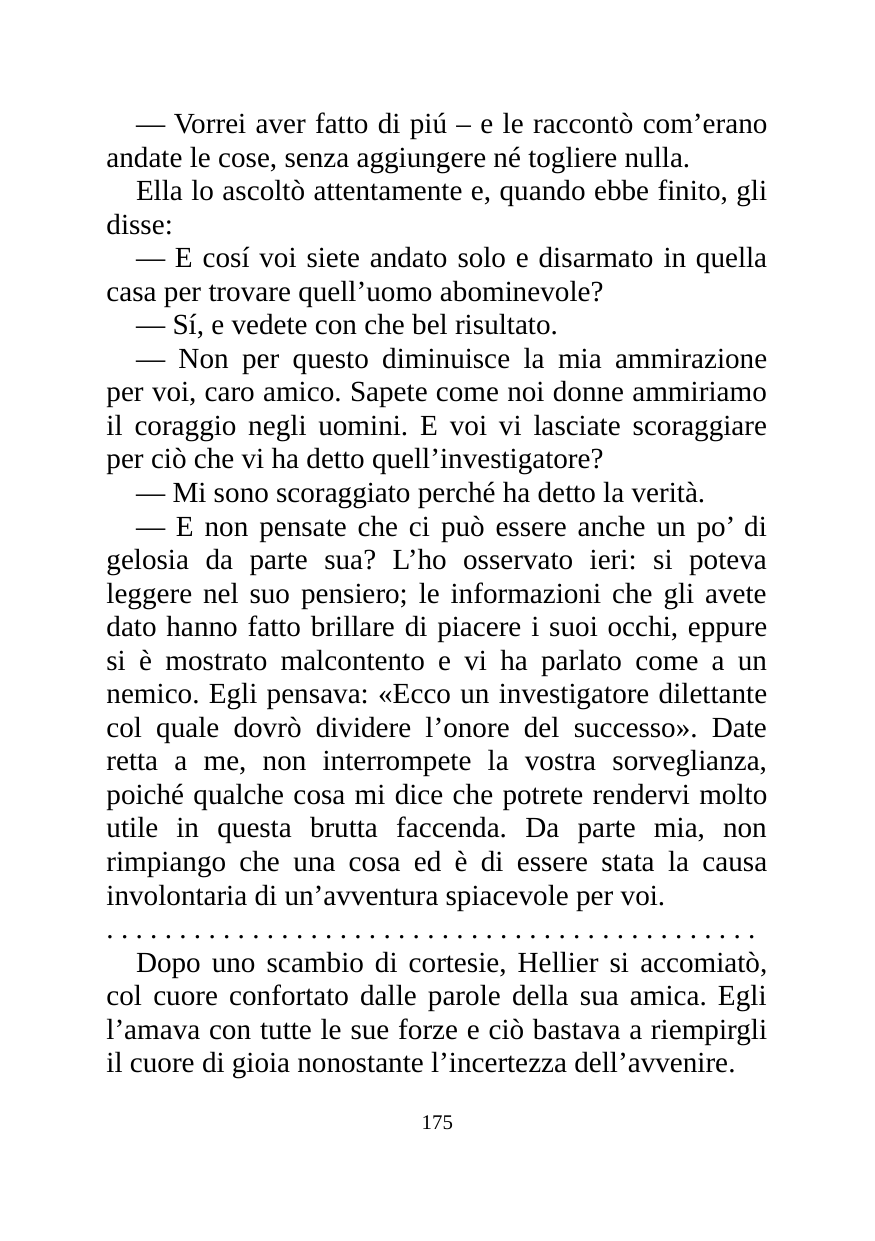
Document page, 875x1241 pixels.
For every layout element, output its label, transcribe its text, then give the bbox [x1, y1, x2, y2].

text Ella lo ascoltò attentamente e, quando ebbe finito, gli disse: [106, 173, 768, 240]
text — Vorrei aver fatto di piú – e le raccontò com’erano andate le cose, senza aggiungere né togliere nulla. [106, 106, 768, 173]
text — Mi sono scoraggiato perché ha detto la verità. [106, 475, 768, 509]
text — Sí, e vedete con che bel risultato. [106, 307, 768, 341]
text Dopo uno scambio di cortesie, Hellier si accomiatò, col cuore confortato dalle parole della sua amica. Egli l’amava con tutte le sue forze e ciò bastava a riempirgli il cuore di gioia nonostante l’incertezza dell’avvenire. [106, 945, 768, 1079]
text — E cosí voi siete andato solo e disarmato in quella casa per trovare quell’uomo abominevole? [106, 240, 768, 307]
text — Non per questo diminuisce la mia ammirazione per voi, caro amico. Sapete come noi donne ammiriamo il coraggio negli uomini. E voi vi lasciate scoraggiare per ciò che vi ha detto quell’investigatore? [106, 341, 768, 475]
text — E non pensate che ci può essere anche un po’ di gelosia da parte sua? L’ho osservato ieri: si poteva leggere nel suo pensiero; le informazioni che gli avete dato hanno fatto brillare di piacere i suoi occhi, eppure si è mostrato malcontento e vi ha parlato come a un nemico. Egli pensava: «Ecco un investigatore dilettante col quale dovrò dividere l’onore del successo». Date retta a me, non interrompete la vostra sorveglianza, poiché qualche cosa mi dice che potrete rendervi molto utile in questa brutta faccenda. Da parte mia, non rimpiango che una cosa ed è di essere stata la causa involontaria di un’avventura spiacevole per voi. [106, 509, 768, 911]
text . . . . . . . . . . . . . . . . . . . . . . . . . . . . . . . . . . . . . . . . . . . . . [106, 911, 768, 945]
